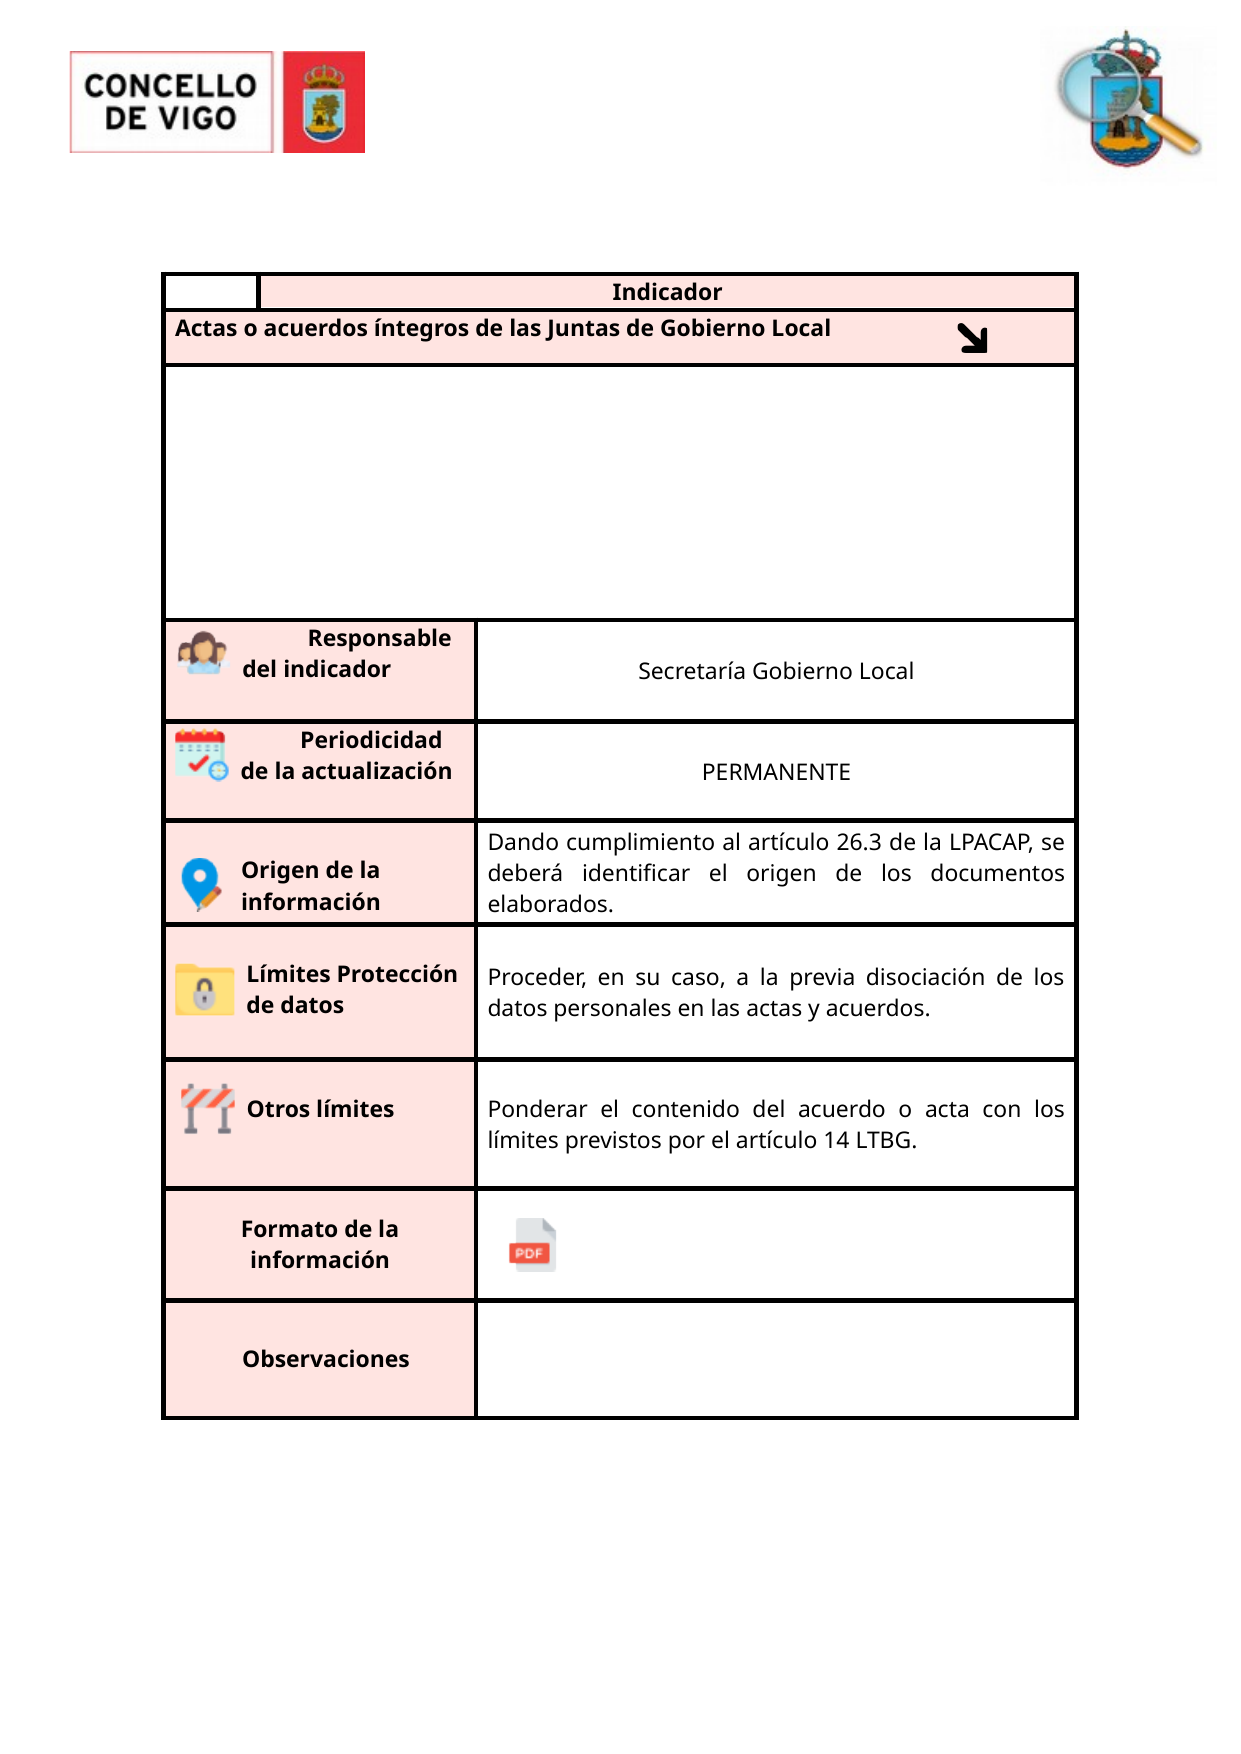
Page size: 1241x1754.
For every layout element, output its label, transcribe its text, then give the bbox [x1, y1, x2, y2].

table_header Indicador [261, 276, 1074, 307]
table_cell Secretaría Gobierno Local [478, 622, 1074, 719]
table_cell Ponderar el contenido del acuerdo o acta con los límites previstos por el artículo 14 LTBG. [478, 1062, 1074, 1186]
table_cell Actas o acuerdos íntegros de las Juntas de Gobierno Local [166, 312, 1074, 363]
picture [177, 626, 231, 680]
picture [181, 1082, 235, 1136]
table_cell Formato de la información [166, 1191, 474, 1298]
table_cell [478, 1303, 1074, 1416]
table_header [166, 276, 256, 307]
table_cell [478, 1191, 1074, 1298]
picture [175, 960, 235, 1020]
table_cell PERMANENTE [478, 724, 1074, 818]
picture [506, 1218, 560, 1272]
table_cell Proceder, en su caso, a la previa disociación de los datos personales en las actas y acuerdos. [478, 927, 1074, 1057]
table_cell Periodicidad de la actualización [166, 724, 474, 818]
table_cell Responsable del indicador [166, 622, 474, 719]
table_cell [166, 367, 1074, 617]
table_cell Origen de la información [166, 823, 474, 922]
picture [69, 51, 365, 153]
picture [1040, 26, 1218, 186]
table_cell Observaciones [166, 1303, 474, 1416]
picture [175, 858, 229, 912]
picture [175, 728, 229, 782]
table_cell Otros límites [166, 1062, 474, 1186]
picture [957, 323, 988, 353]
table_cell Límites Protección de datos [166, 927, 474, 1057]
table_cell Dando cumplimiento al artículo 26.3 de la LPACAP, se deberá identificar el origen de los documentos elaborados. [478, 823, 1074, 922]
picture [193, 870, 207, 882]
